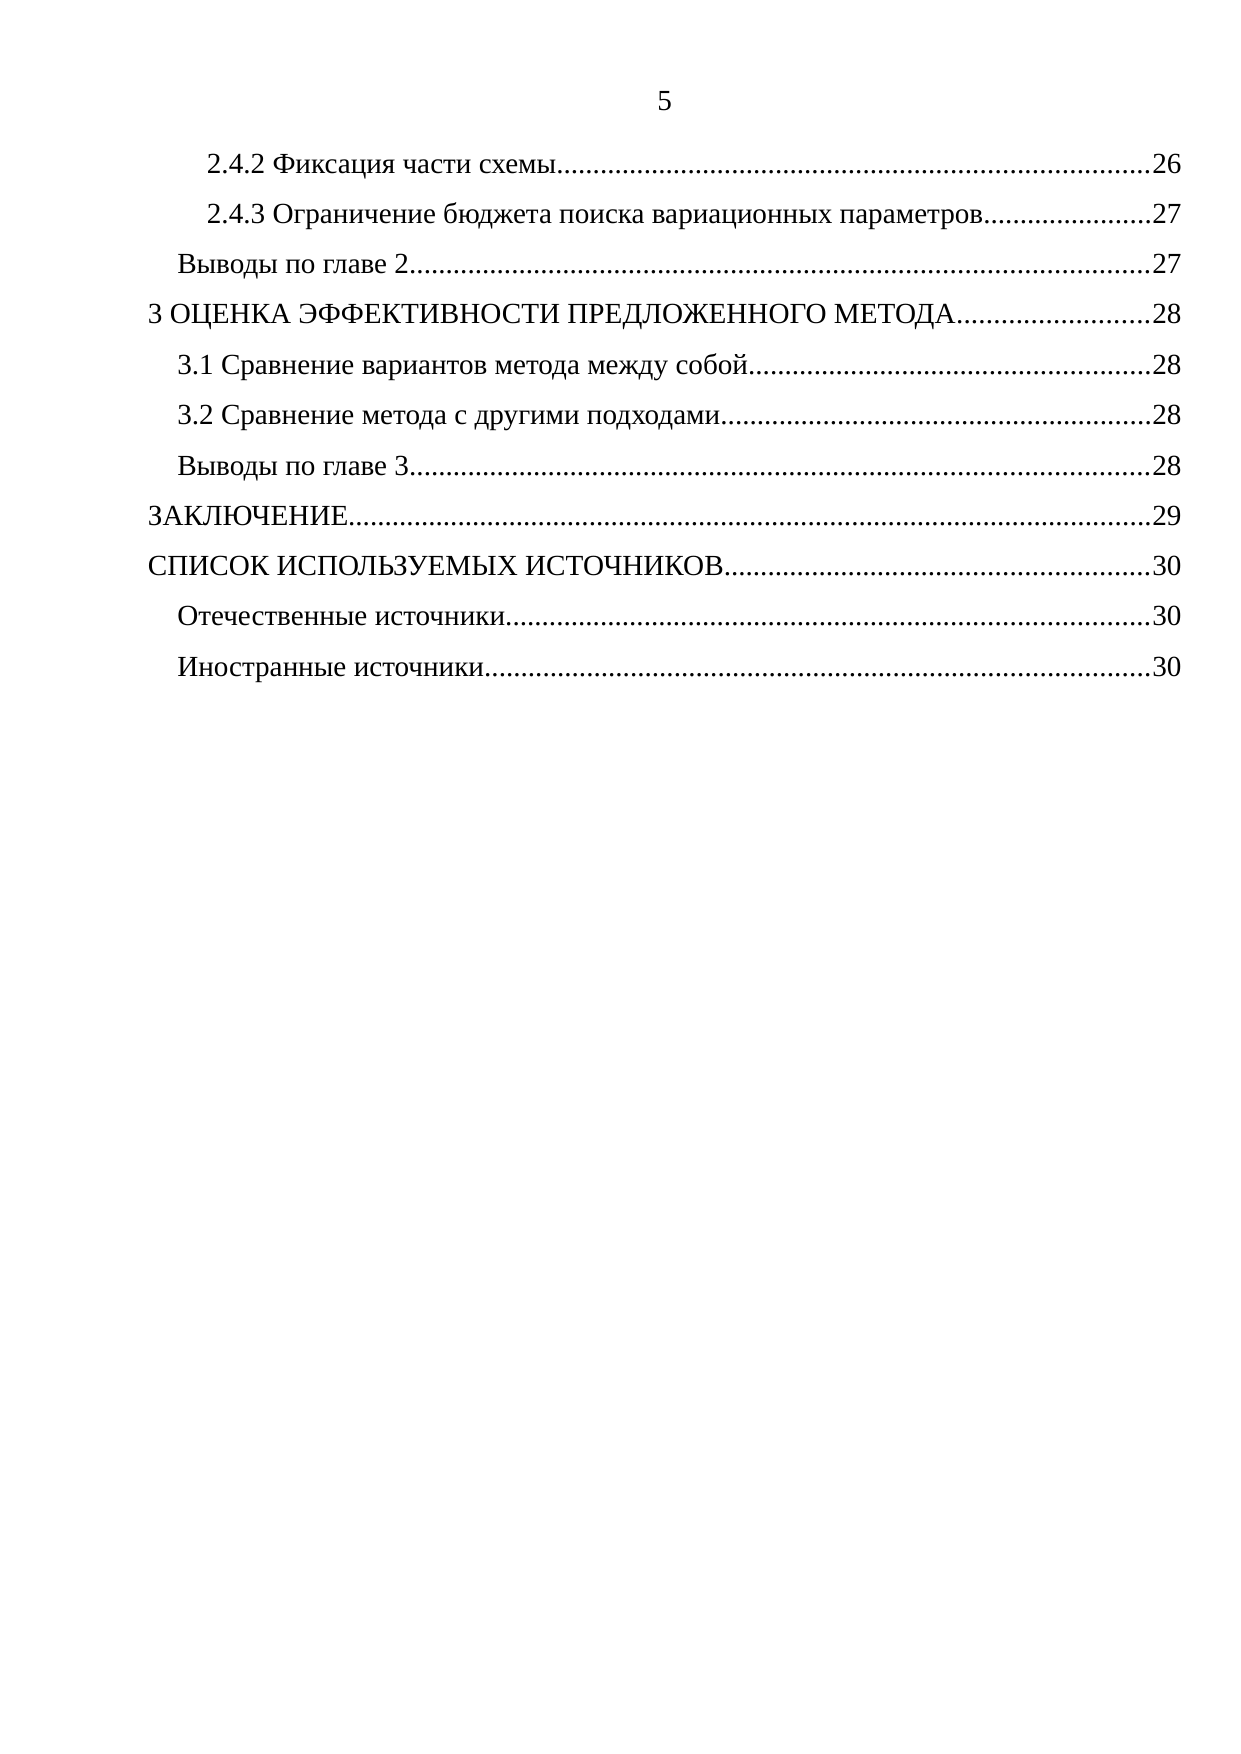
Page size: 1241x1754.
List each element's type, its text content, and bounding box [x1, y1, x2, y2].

text 3 ОЦЕНКА ЭФФЕКТИВНОСТИ ПРЕДЛОЖЕННОГО МЕТОДА 28 [148, 297, 1181, 330]
text 3.2 Сравнение метода с другими подходами 28 [177, 397, 1181, 431]
text Выводы по главе 2 27 [177, 246, 1181, 280]
text Иностранные источники 30 [177, 649, 1181, 682]
text Отечественные источники 30 [177, 598, 1181, 632]
text СПИСОК ИСПОЛЬЗУЕМЫХ ИСТОЧНИКОВ 30 [148, 548, 1181, 582]
text ЗАКЛЮЧЕНИЕ 29 [148, 498, 1181, 531]
text 2.4.3 Ограничение бюджета поиска вариационных параметров 27 [207, 196, 1181, 229]
text Выводы по главе 3 28 [177, 448, 1181, 481]
text 3.1 Сравнение вариантов метода между собой 28 [177, 347, 1181, 381]
text 2.4.2 Фиксация части схемы 26 [207, 146, 1181, 179]
